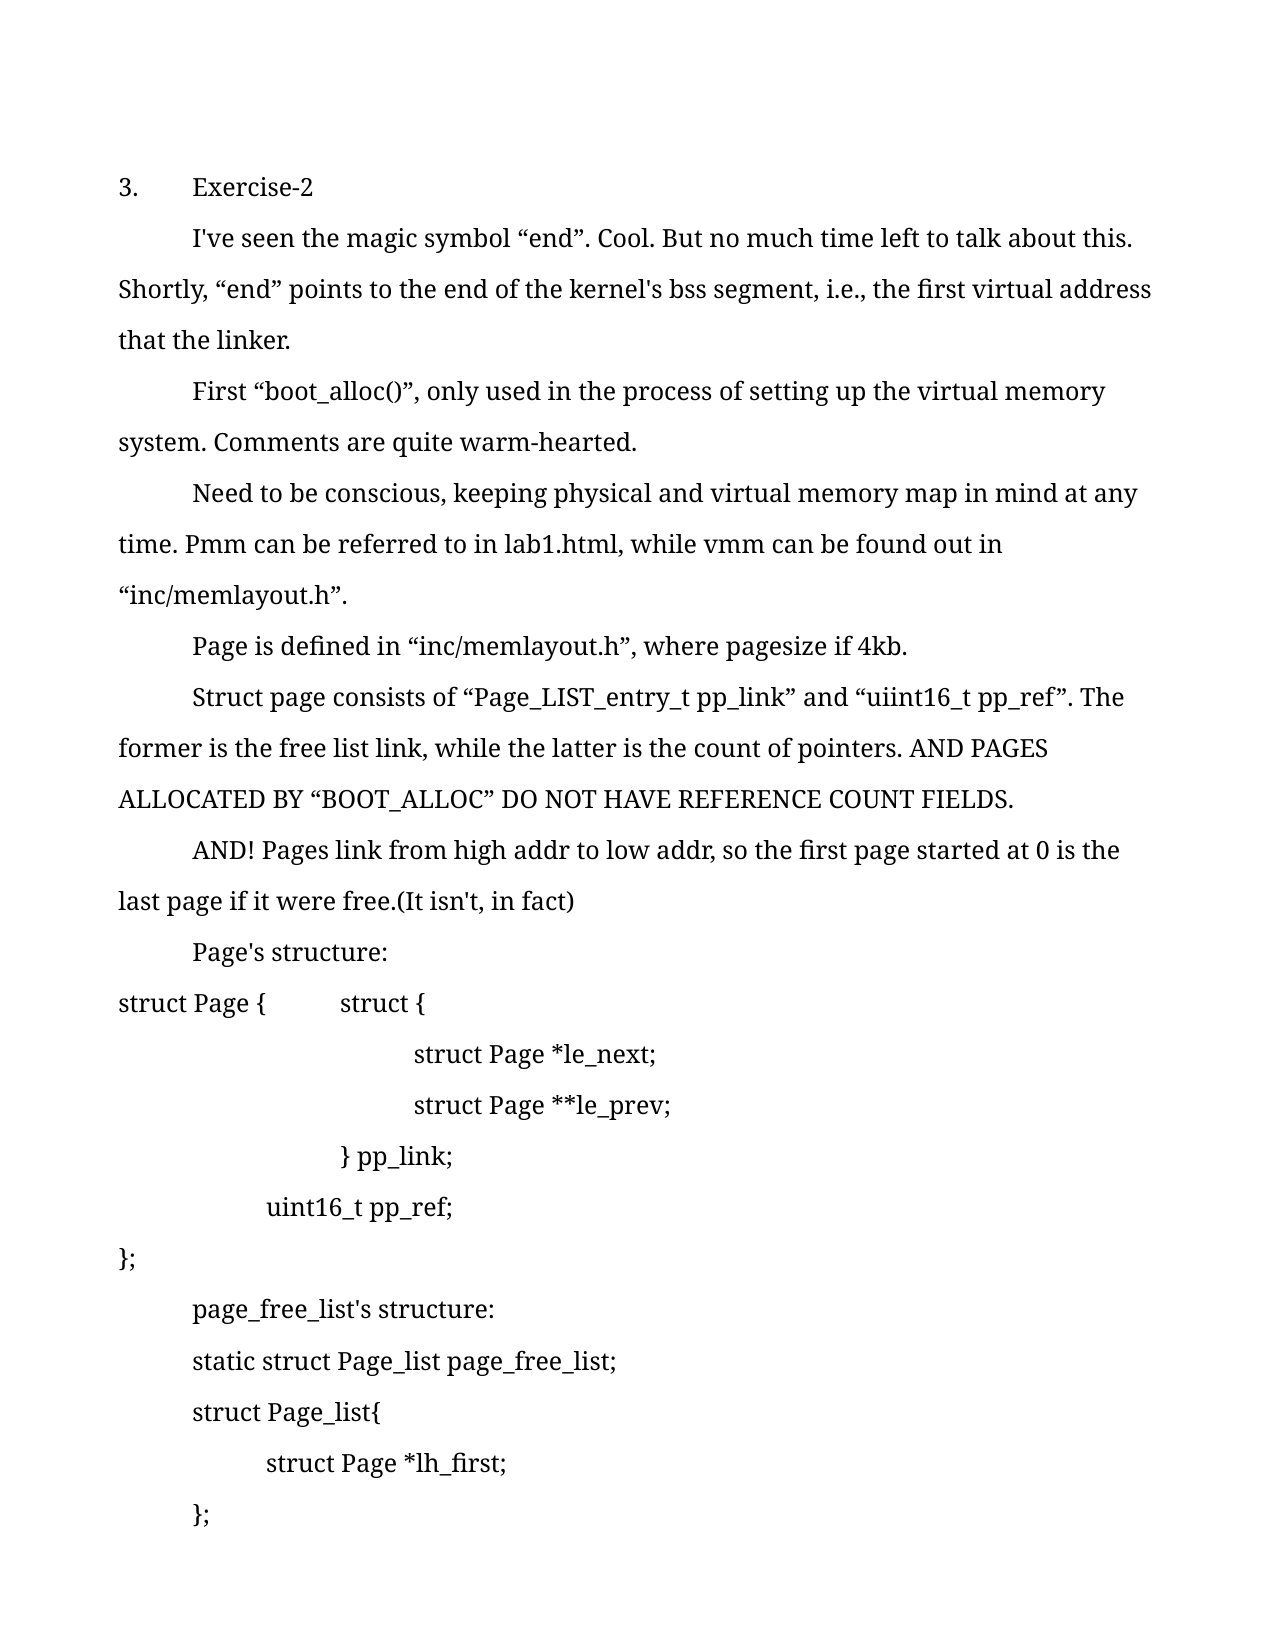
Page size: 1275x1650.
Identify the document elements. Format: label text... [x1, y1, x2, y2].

text }; [118, 1496, 1157, 1530]
text struct Page *lh_first; [118, 1445, 1157, 1479]
text struct Page *le_next; [118, 1037, 1157, 1071]
text uint16_t pp_ref; [118, 1190, 1157, 1224]
text 3. Exercise-2 I've seen the magic symbol “end”. Cool. But no much time left to talk about this. Shortly, “end” points to the end of the kernel's bss segment, i.e., the first virtual address that the linker. First “boot_alloc()”, only used in the process of setting up the virtual memory system. Comments are quite warm-hearted. Need to be conscious, keeping physical and virtual memory map in mind at any time. Pmm can be referred to in lab1.html, while vmm can be found out in “inc/memlayout.h”. Page is defined in “inc/memlayout.h”, where pagesize if 4kb. Struct page consists of “Page_LIST_entry_t pp_link” and “uiint16_t pp_ref”. The former is the free list link, while the latter is the count of pointers. AND PAGES ALLOCATED BY “BOOT_ALLOC” DO NOT HAVE REFERENCE COUNT FIELDS. AND! Pages link from high addr to low addr, so the first page started at 0 is the last page if it were free.(It isn't, in fact) Page's structure: struct Page { struct { [118, 118, 1157, 1020]
text struct Page **le_prev; [118, 1088, 1157, 1122]
text } pp_link; [118, 1139, 1157, 1173]
text }; page_free_list's structure: static struct Page_list page_free_list; struct Page_list{ [118, 1241, 1157, 1428]
